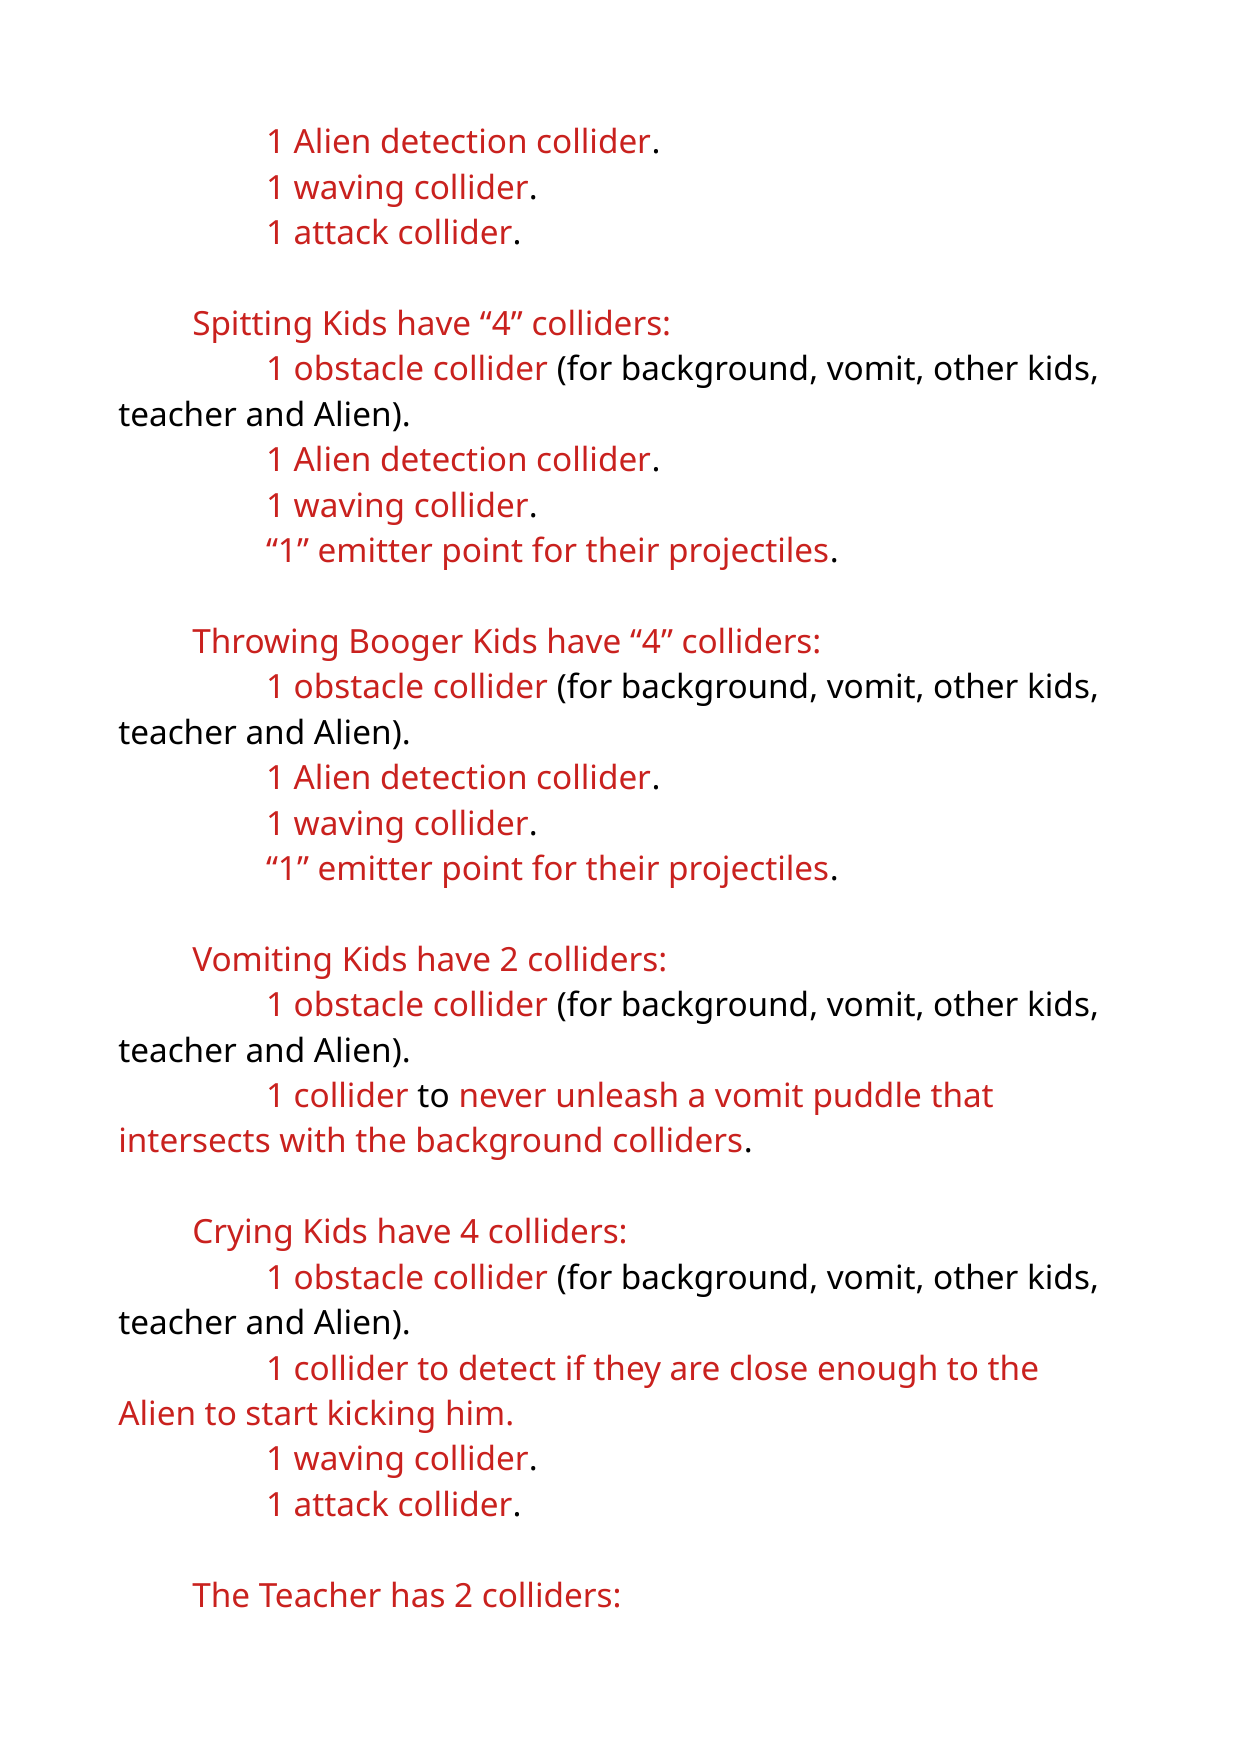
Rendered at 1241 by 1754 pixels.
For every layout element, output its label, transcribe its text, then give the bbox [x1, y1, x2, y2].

text Spitting Kids have “4” colliders: [118, 300, 1122, 345]
text 1 attack collider. [118, 1481, 1122, 1526]
text “1” emitter point for their projectiles. [118, 845, 1122, 890]
text 1 collider to detect if they are close enough to the Alien to start kicking him. [118, 1344, 1122, 1435]
text 1 obstacle collider (for background, vomit, other kids, teacher and Alien). [118, 663, 1122, 754]
text 1 Alien detection collider. [118, 118, 1122, 163]
text “1” emitter point for their projectiles. [118, 527, 1122, 572]
text 1 obstacle collider (for background, vomit, other kids, teacher and Alien). [118, 1253, 1122, 1344]
text Crying Kids have 4 colliders: [118, 1208, 1122, 1253]
text 1 obstacle collider (for background, vomit, other kids, teacher and Alien). [118, 345, 1122, 436]
text Throwing Booger Kids have “4” colliders: [118, 618, 1122, 663]
text 1 waving collider. [118, 163, 1122, 209]
text 1 waving collider. [118, 1435, 1122, 1481]
text The Teacher has 2 colliders: [118, 1571, 1122, 1617]
text 1 waving collider. [118, 799, 1122, 845]
text 1 Alien detection collider. [118, 754, 1122, 799]
text 1 collider to never unleash a vomit puddle that intersects with the background colliders. [118, 1072, 1122, 1163]
text 1 Alien detection collider. [118, 436, 1122, 481]
text Vomiting Kids have 2 colliders: [118, 936, 1122, 981]
text 1 waving collider. [118, 481, 1122, 527]
text 1 obstacle collider (for background, vomit, other kids, teacher and Alien). [118, 981, 1122, 1072]
text 1 attack collider. [118, 209, 1122, 254]
